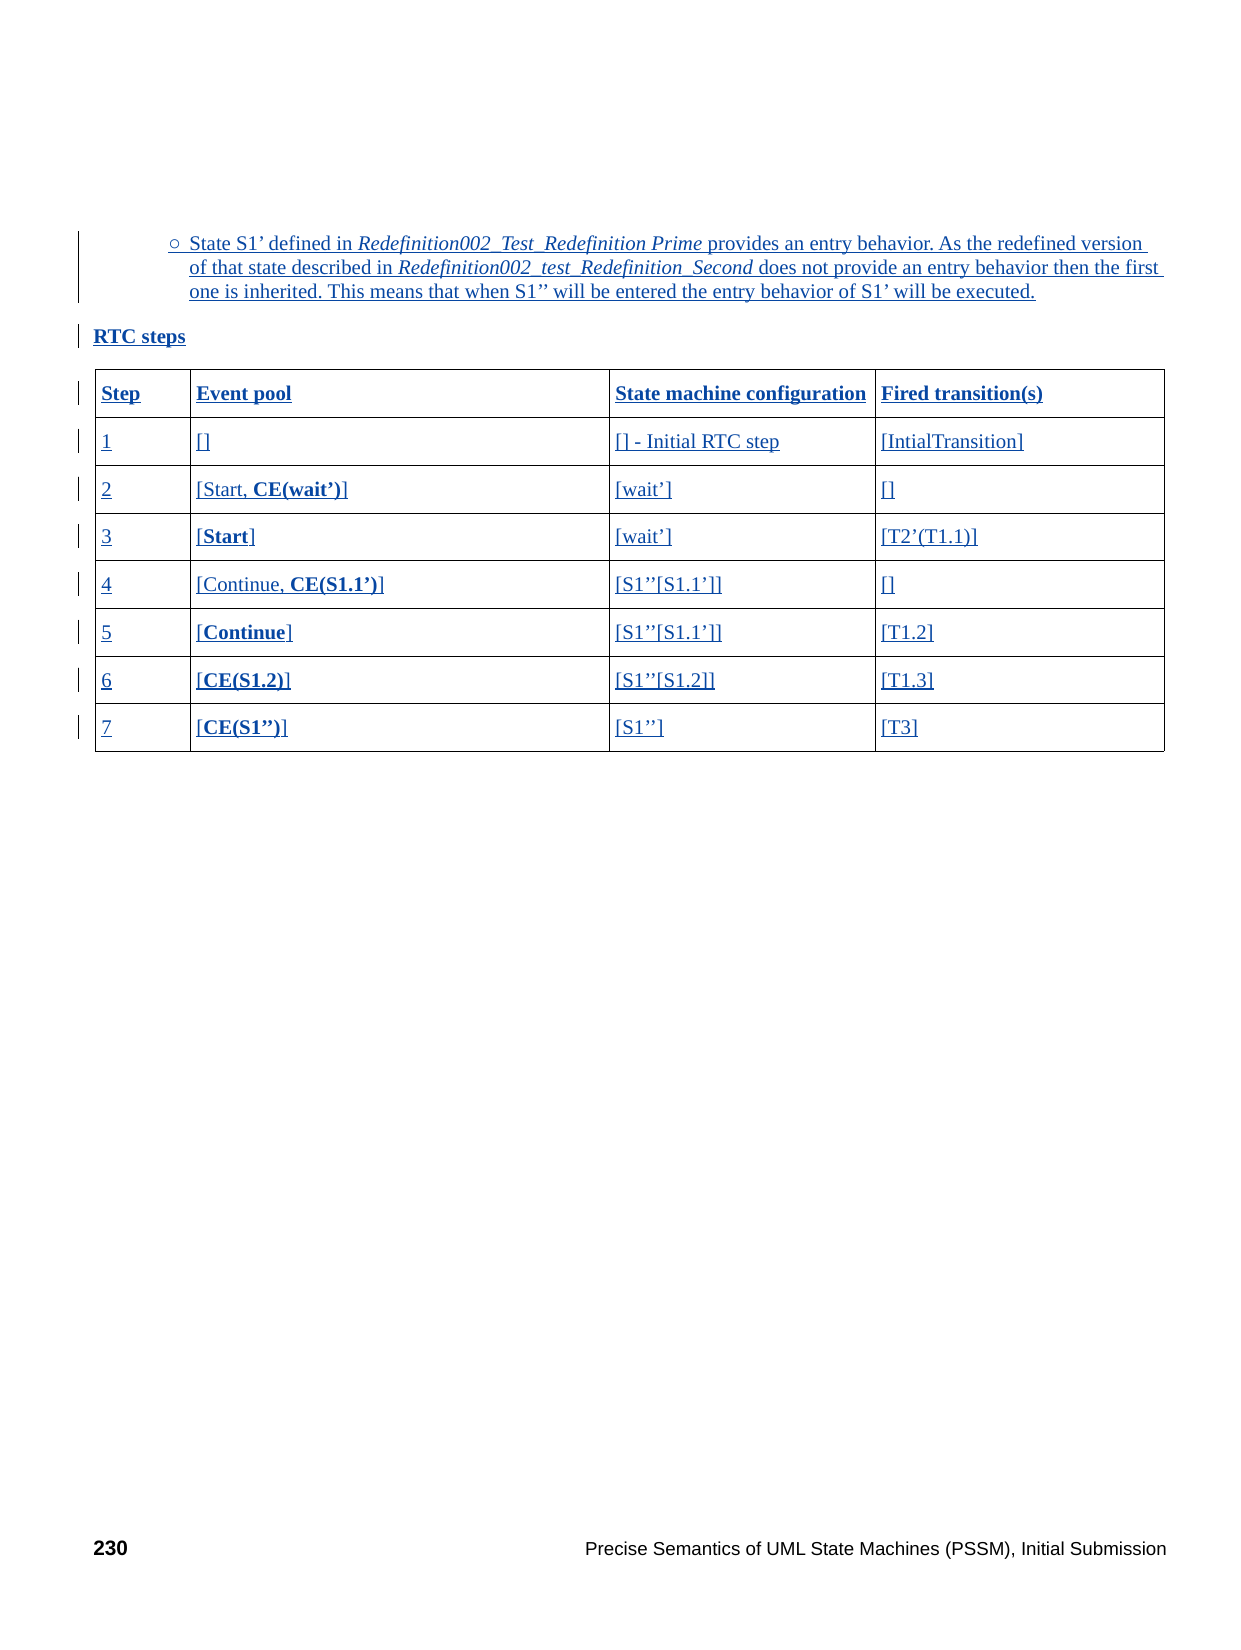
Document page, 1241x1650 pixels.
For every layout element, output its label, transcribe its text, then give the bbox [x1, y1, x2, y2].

table_cell [] [876, 561, 1164, 608]
table_cell 5 [96, 609, 190, 656]
table_cell [T2’(T1.1)] [876, 514, 1164, 560]
table_header State machine configuration [610, 370, 875, 417]
table_cell [T1.3] [876, 657, 1164, 703]
table_cell [T1.2] [876, 609, 1164, 656]
table_cell [] - Initial RTC step [610, 418, 875, 465]
table_cell [] [191, 418, 609, 465]
table_cell [T3] [876, 704, 1164, 751]
table_cell [CE(S1.2)] [191, 657, 609, 703]
table_cell [wait’] [610, 466, 875, 512]
table_cell [Continue, CE(S1.1’)] [191, 561, 609, 608]
text RTC steps [93, 324, 1164, 348]
table_cell 1 [96, 418, 190, 465]
table_cell [] [876, 466, 1164, 512]
table_cell 3 [96, 514, 190, 560]
table_cell [Start, CE(wait’)] [191, 466, 609, 512]
table_header Step [96, 370, 190, 417]
table_cell 4 [96, 561, 190, 608]
table_cell [S1’’[S1.2]] [610, 657, 875, 703]
list State S1’ defined in Redefinition002_Test_Redefinition Prime provides an entry behavior. As the redefined version of that state described in Redefinition002_test_Redefinition_Second does not provide an entry behavior then the first one is inherited. This means that when S1’’ will be entered the entry behavior of S1’ will be executed. [168, 231, 1164, 303]
table_cell 2 [96, 466, 190, 512]
table_cell [IntialTransition] [876, 418, 1164, 465]
table_cell 6 [96, 657, 190, 703]
table_cell [wait’] [610, 514, 875, 560]
table_cell [S1’’] [610, 704, 875, 751]
table_cell [S1’’[S1.1’]] [610, 609, 875, 656]
table_header Fired transition(s) [876, 370, 1164, 417]
table_cell [CE(S1’’)] [191, 704, 609, 751]
table_cell 7 [96, 704, 190, 751]
table_header Event pool [191, 370, 609, 417]
table_cell [S1’’[S1.1’]] [610, 561, 875, 608]
table_cell [Continue] [191, 609, 609, 656]
table_cell [Start] [191, 514, 609, 560]
